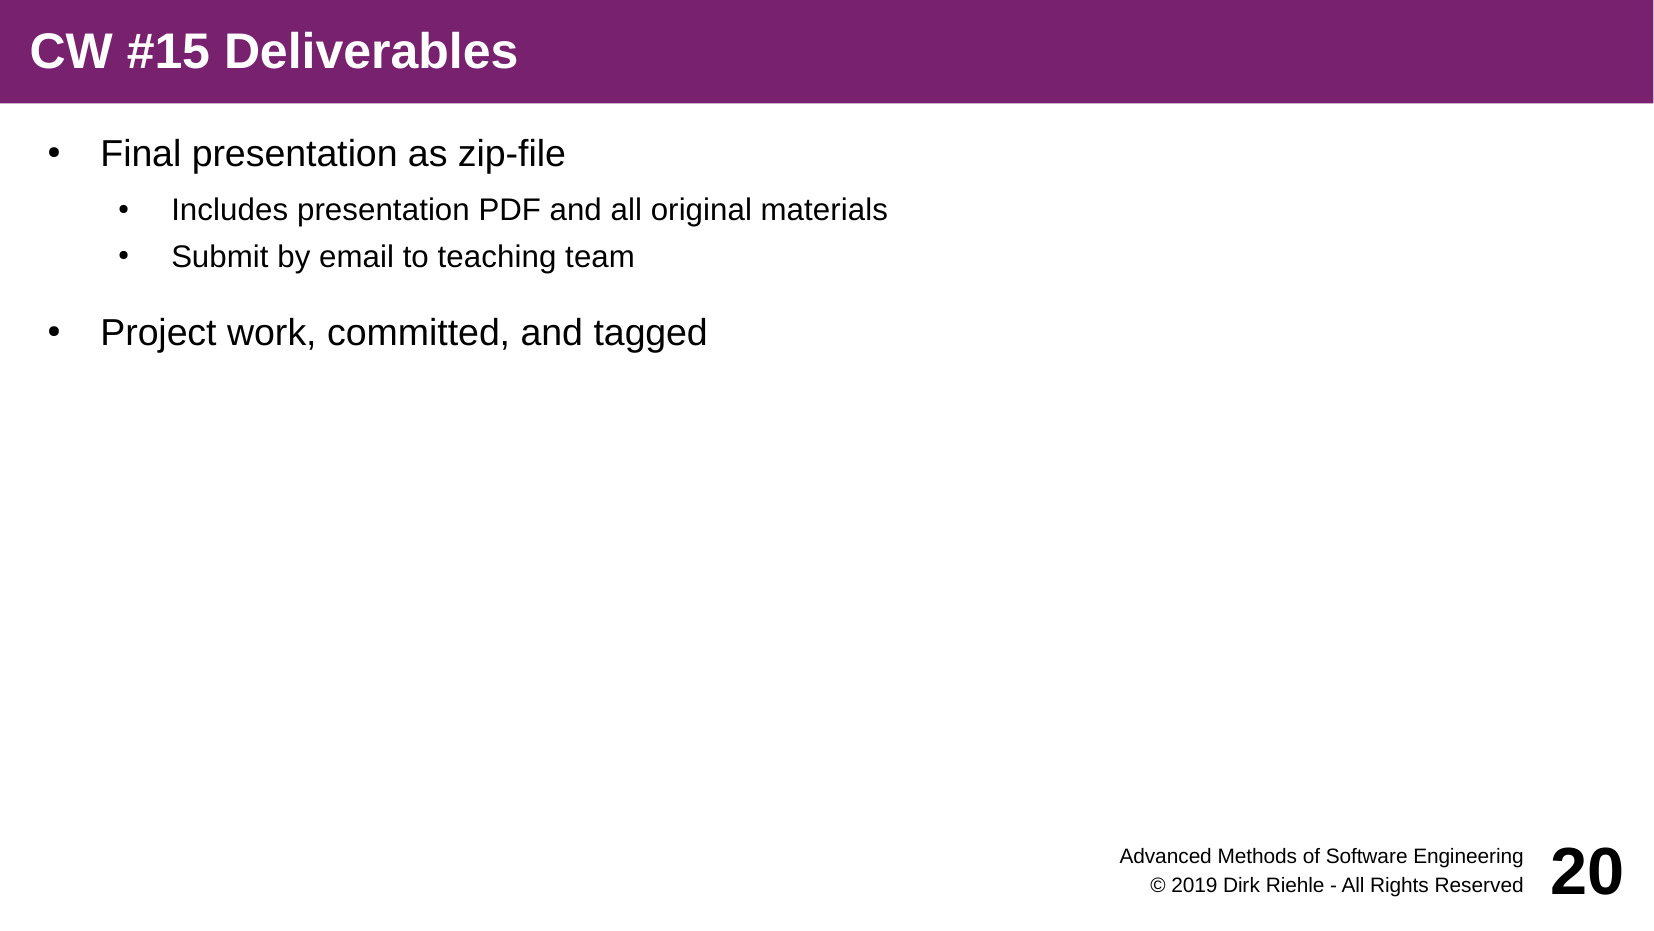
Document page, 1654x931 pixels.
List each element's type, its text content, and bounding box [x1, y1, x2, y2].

list Final presentation as zip-file Includes presentation PDF and all original materials Submit by email to teaching team Project work, committed, and tagged [29, 132, 1625, 798]
title CW #15 Deliverables [0, 0, 1654, 104]
